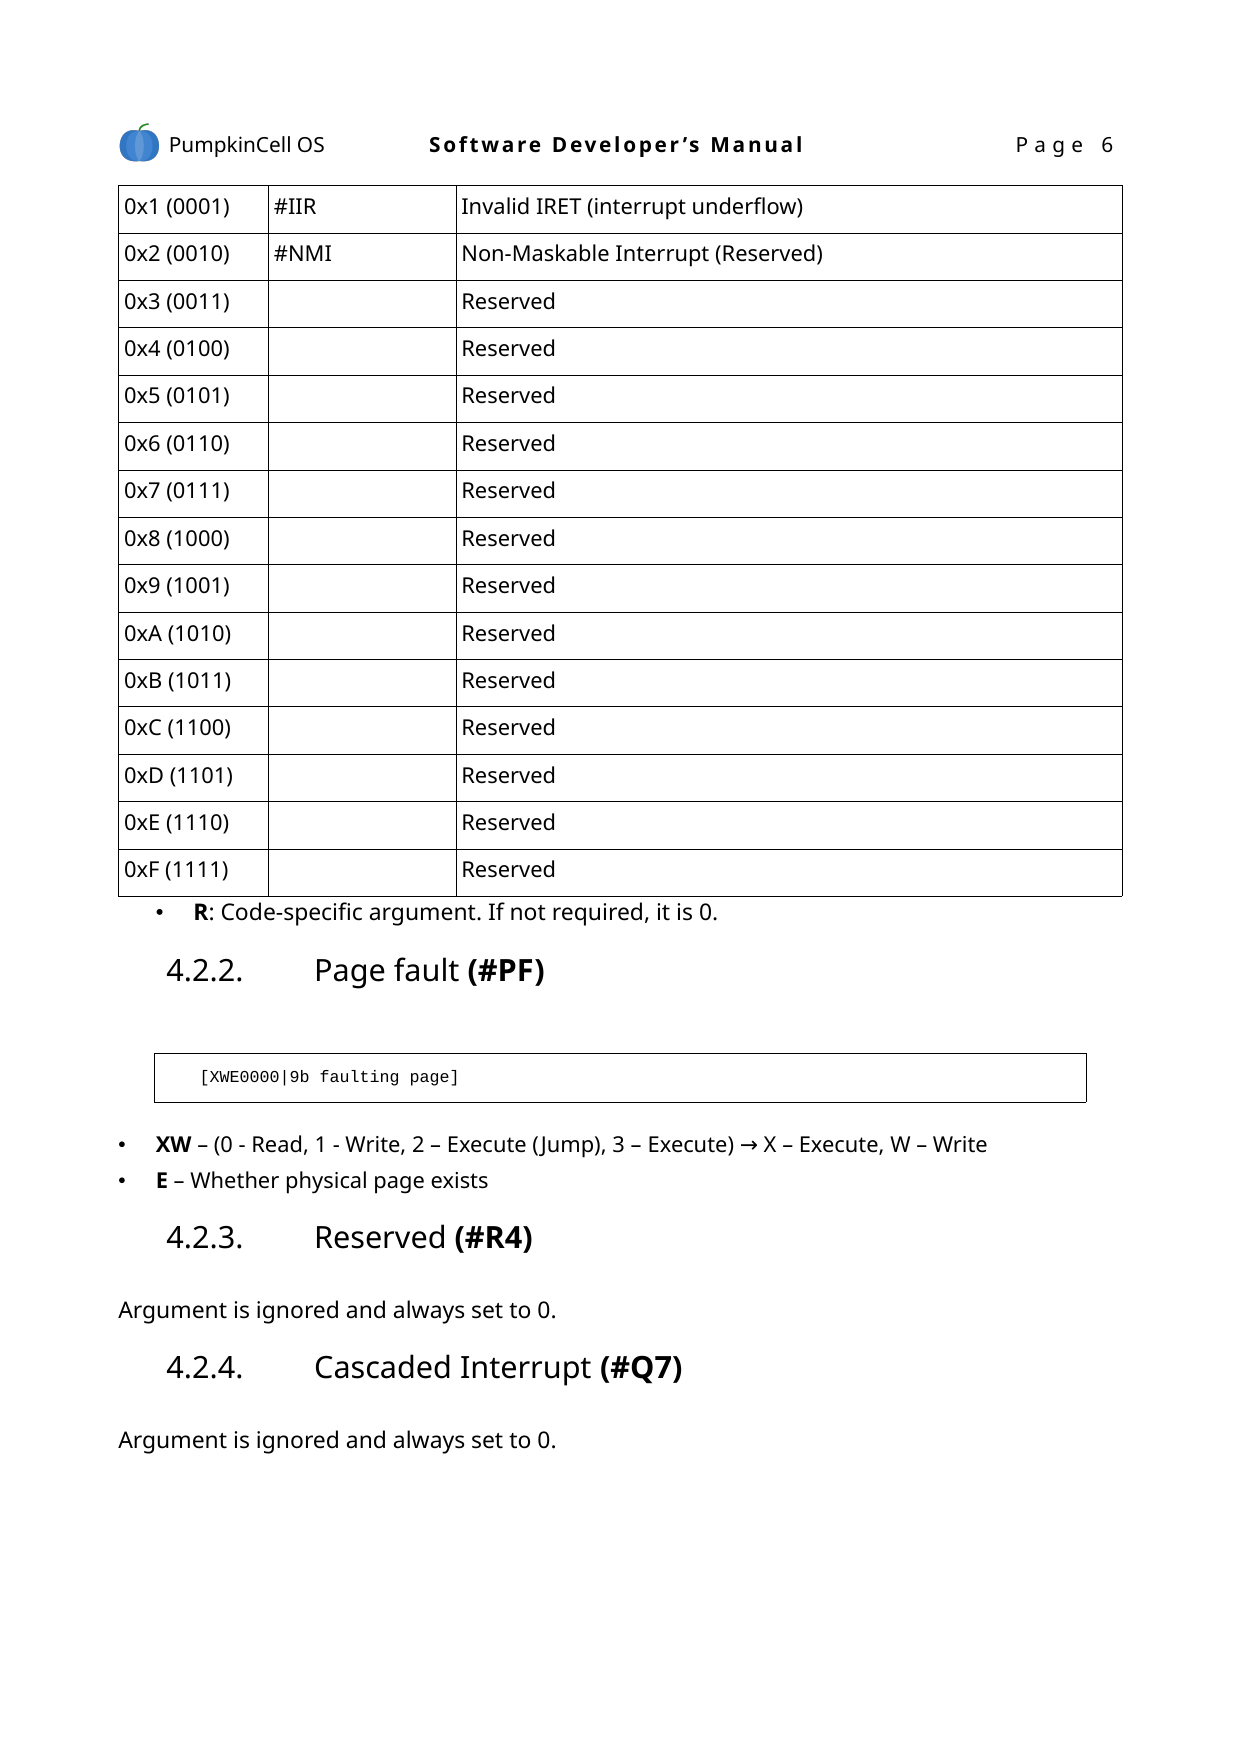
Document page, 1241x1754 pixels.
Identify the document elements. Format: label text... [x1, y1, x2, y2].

table_cell 0x3 (0011) [119, 281, 268, 327]
picture [115, 118, 164, 167]
table_cell 0x5 (0101) [119, 376, 268, 422]
table_cell Reserved [457, 850, 1122, 896]
table_cell [269, 565, 456, 612]
table_cell 0x6 (0110) [119, 423, 268, 469]
text [XWE0000|9b faulting page] [155, 1054, 1086, 1102]
table_cell [269, 707, 456, 754]
table_cell 0x7 (0111) [119, 471, 268, 517]
table_cell [269, 328, 456, 375]
table_cell Reserved [457, 565, 1122, 612]
table_cell [269, 423, 456, 469]
table_cell Reserved [457, 281, 1122, 327]
table_cell 0x8 (1000) [119, 518, 268, 564]
table_cell [269, 802, 456, 849]
table_cell 0x1 (0001) [119, 186, 268, 232]
table_cell [269, 471, 456, 517]
table_cell Reserved [457, 376, 1122, 422]
table_cell [269, 281, 456, 327]
table_cell [269, 518, 456, 564]
table_cell Reserved [457, 518, 1122, 564]
table_cell [269, 613, 456, 659]
table_cell 0xF (1111) [119, 850, 268, 896]
table_cell Reserved [457, 755, 1122, 801]
list E – Whether physical page exists [118, 1165, 1122, 1195]
table_cell [269, 660, 456, 706]
table_cell #IIR [269, 186, 456, 232]
list XW – (0 - Read, 1 - Write, 2 – Execute (Jump), 3 – Execute) → X – Execute, W – Write [118, 1129, 1122, 1159]
table_cell Reserved [457, 707, 1122, 754]
table_cell 0x2 (0010) [119, 234, 268, 280]
subtitle Page fault (#PF) [166, 948, 1122, 990]
subtitle Cascaded Interrupt (#Q7) [166, 1346, 1122, 1388]
table_cell Reserved [457, 423, 1122, 469]
table_cell [269, 376, 456, 422]
table_cell 0xB (1011) [119, 660, 268, 706]
table_cell [269, 850, 456, 896]
table_cell Reserved [457, 613, 1122, 659]
table_cell [269, 755, 456, 801]
table_cell 0xE (1110) [119, 802, 268, 849]
table_cell Non-Maskable Interrupt (Reserved) [457, 234, 1122, 280]
table_cell 0x9 (1001) [119, 565, 268, 612]
table_cell Reserved [457, 471, 1122, 517]
table_cell Invalid IRET (interrupt underflow) [457, 186, 1122, 232]
table_cell Reserved [457, 328, 1122, 375]
text Argument is ignored and always set to 0. [118, 1294, 1122, 1325]
table_cell #NMI [269, 234, 456, 280]
list R: Code-specific argument. If not required, it is 0. [156, 897, 1122, 927]
table_cell Reserved [457, 660, 1122, 706]
subtitle Reserved (#R4) [166, 1216, 1122, 1258]
table_cell Reserved [457, 802, 1122, 849]
table_cell 0x4 (0100) [119, 328, 268, 375]
text Argument is ignored and always set to 0. [118, 1424, 1122, 1455]
table_cell 0xC (1100) [119, 707, 268, 754]
table_cell 0xD (1101) [119, 755, 268, 801]
table_cell 0xA (1010) [119, 613, 268, 659]
